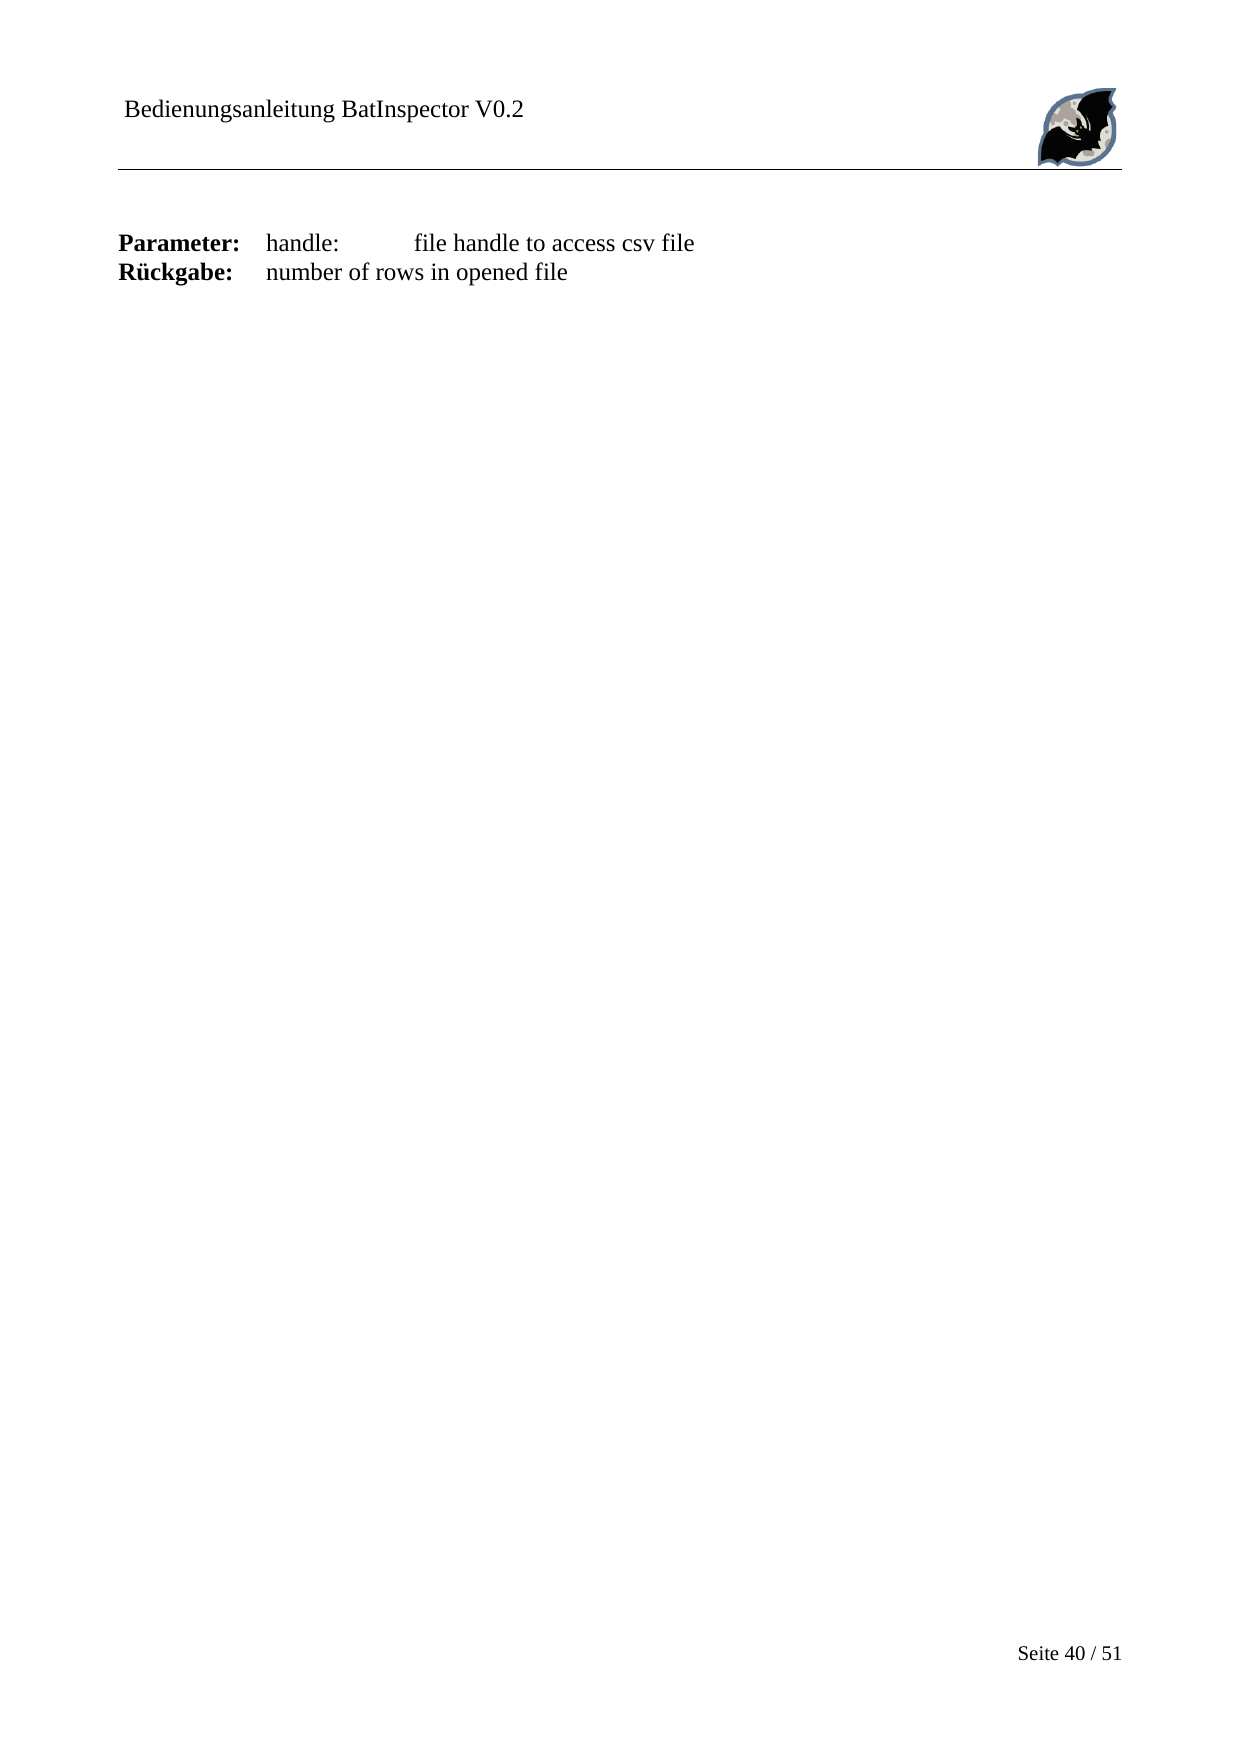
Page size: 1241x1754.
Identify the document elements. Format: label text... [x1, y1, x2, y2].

picture [1037, 88, 1117, 167]
text Parameter: handle: file handle to access csv file Rückgabe: number of rows in opened file [118, 228, 1122, 286]
